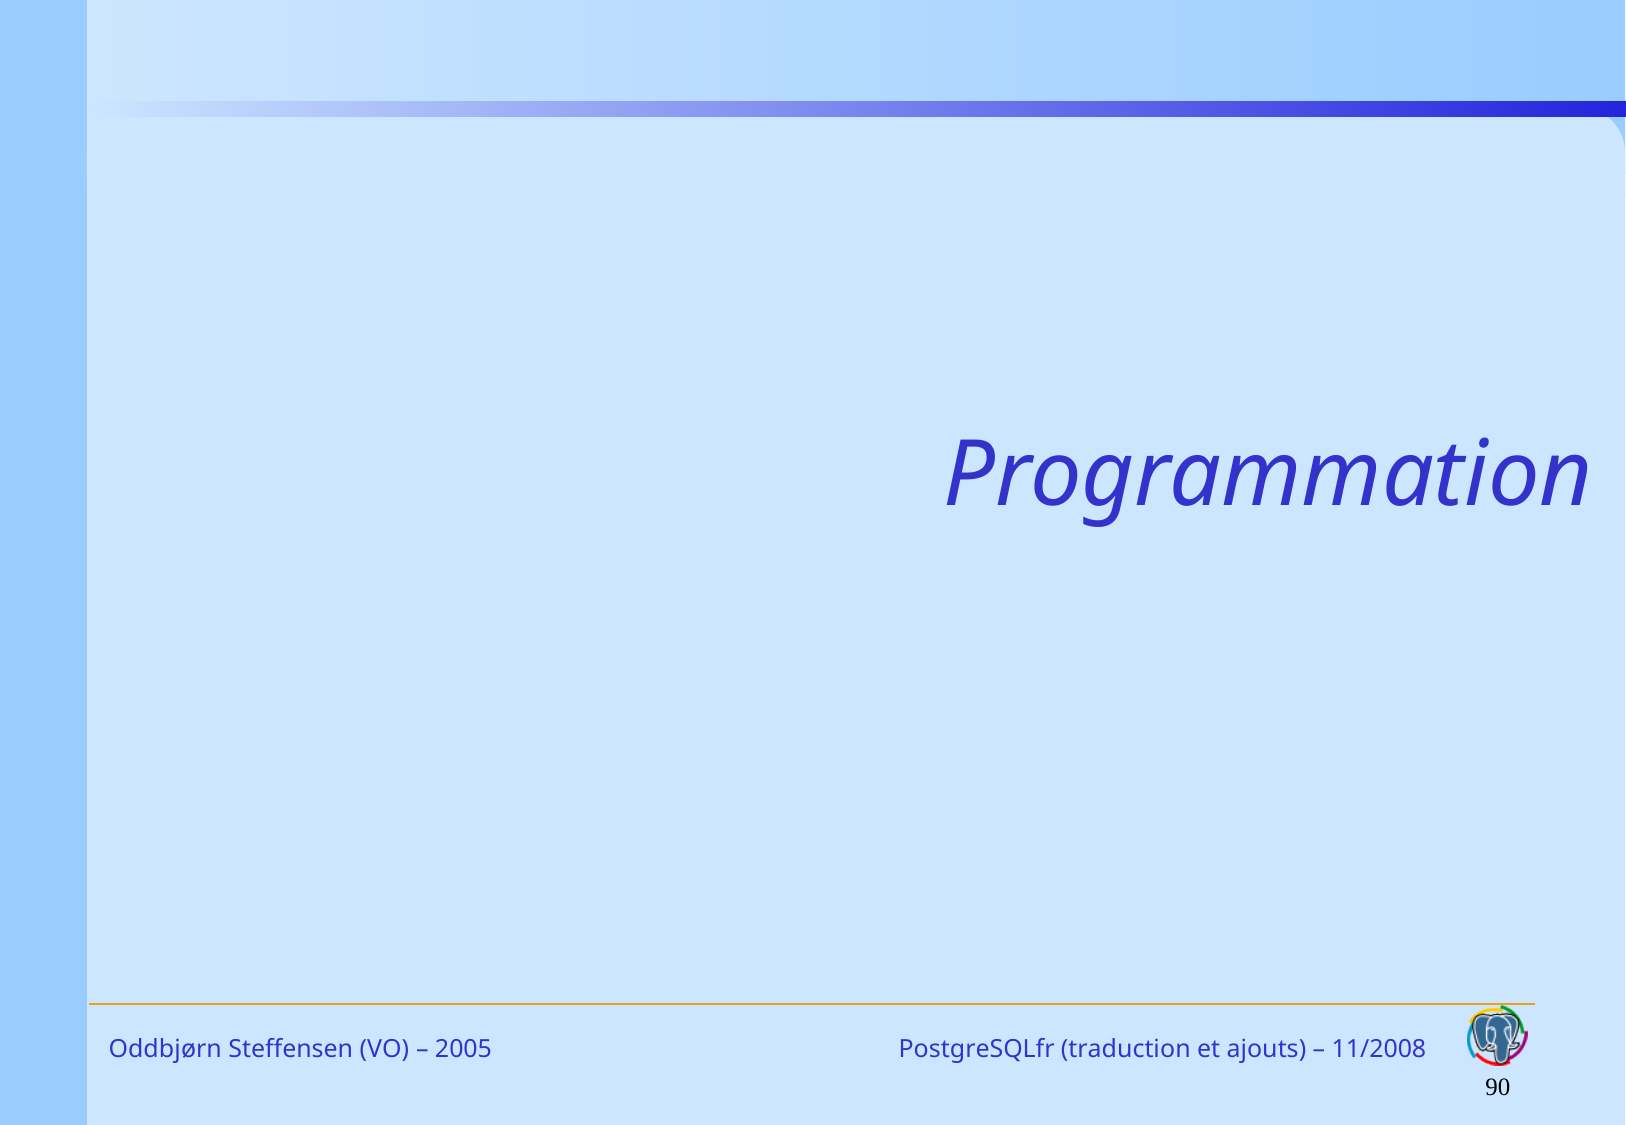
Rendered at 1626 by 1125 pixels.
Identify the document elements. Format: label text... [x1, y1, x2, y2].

picture [1467, 1005, 1528, 1066]
title Programmation [0, 349, 1594, 591]
